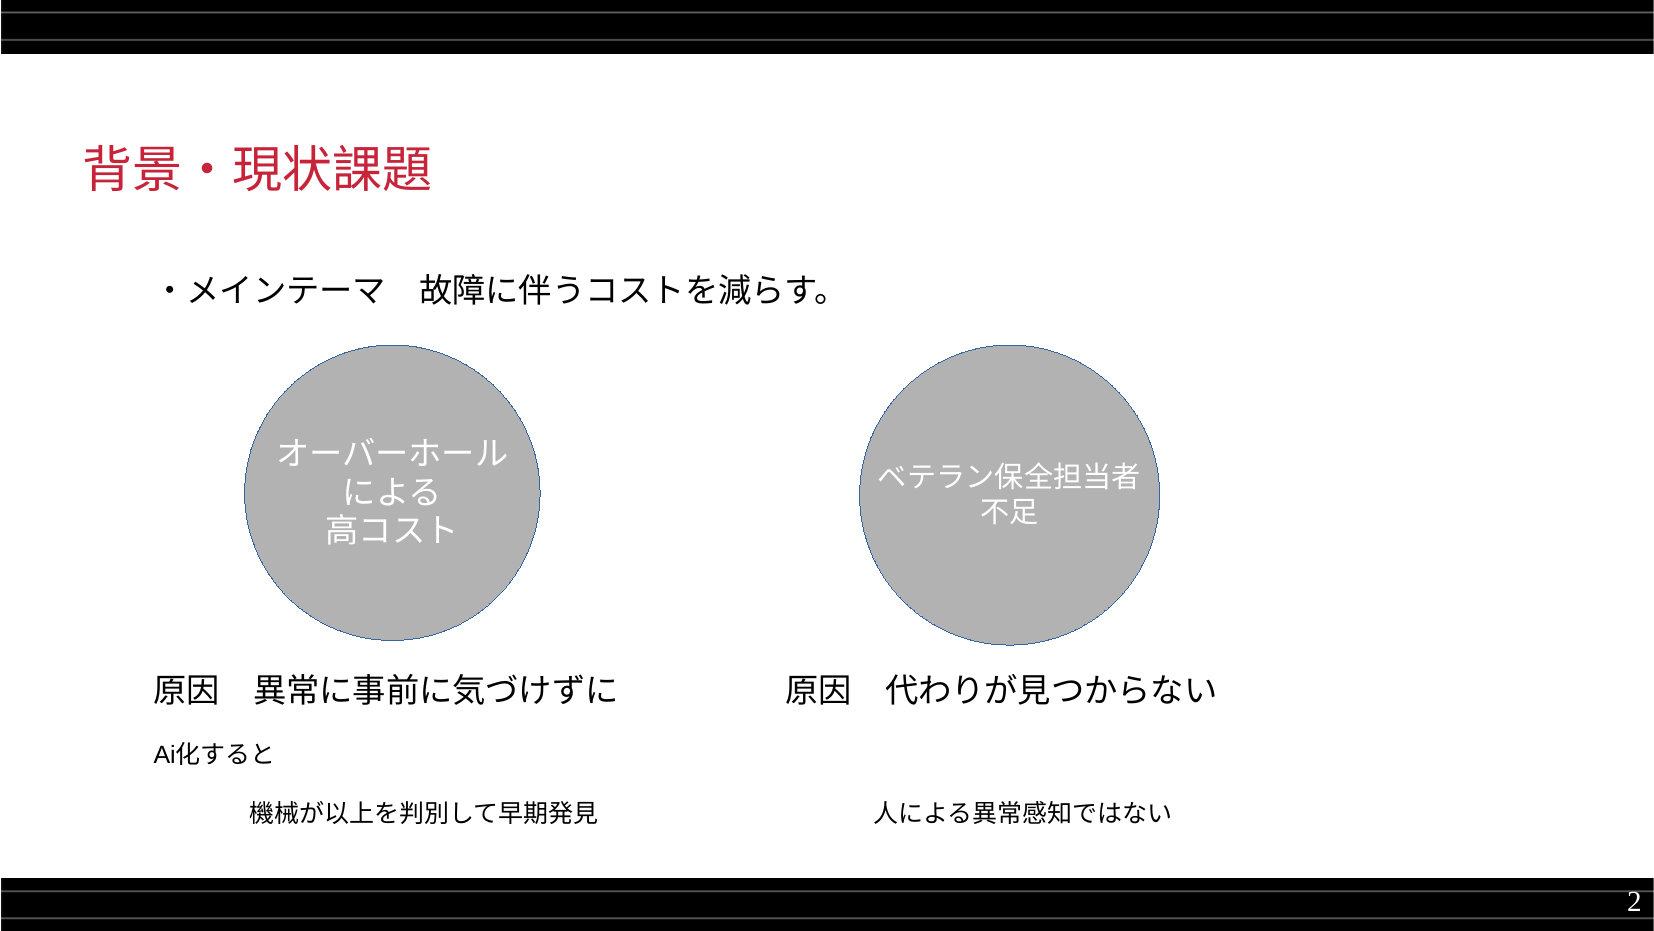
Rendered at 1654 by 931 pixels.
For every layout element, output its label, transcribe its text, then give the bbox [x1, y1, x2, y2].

picture [1, 0, 1654, 54]
list ・メインテーマ 故障に伴うコストを減らす。 原因 異常に事前に気づけずに 原因 代わりが見つからない Ai化すると 機械が以上を判別して早期発見 人による異常感知ではない [82, 271, 1571, 851]
text_box ベテラン保全担当者 不足 [859, 345, 1160, 646]
text_box オーバーホール による 高コスト [244, 345, 541, 641]
title 背景・現状課題 [82, 92, 1571, 249]
picture [1, 878, 1654, 931]
